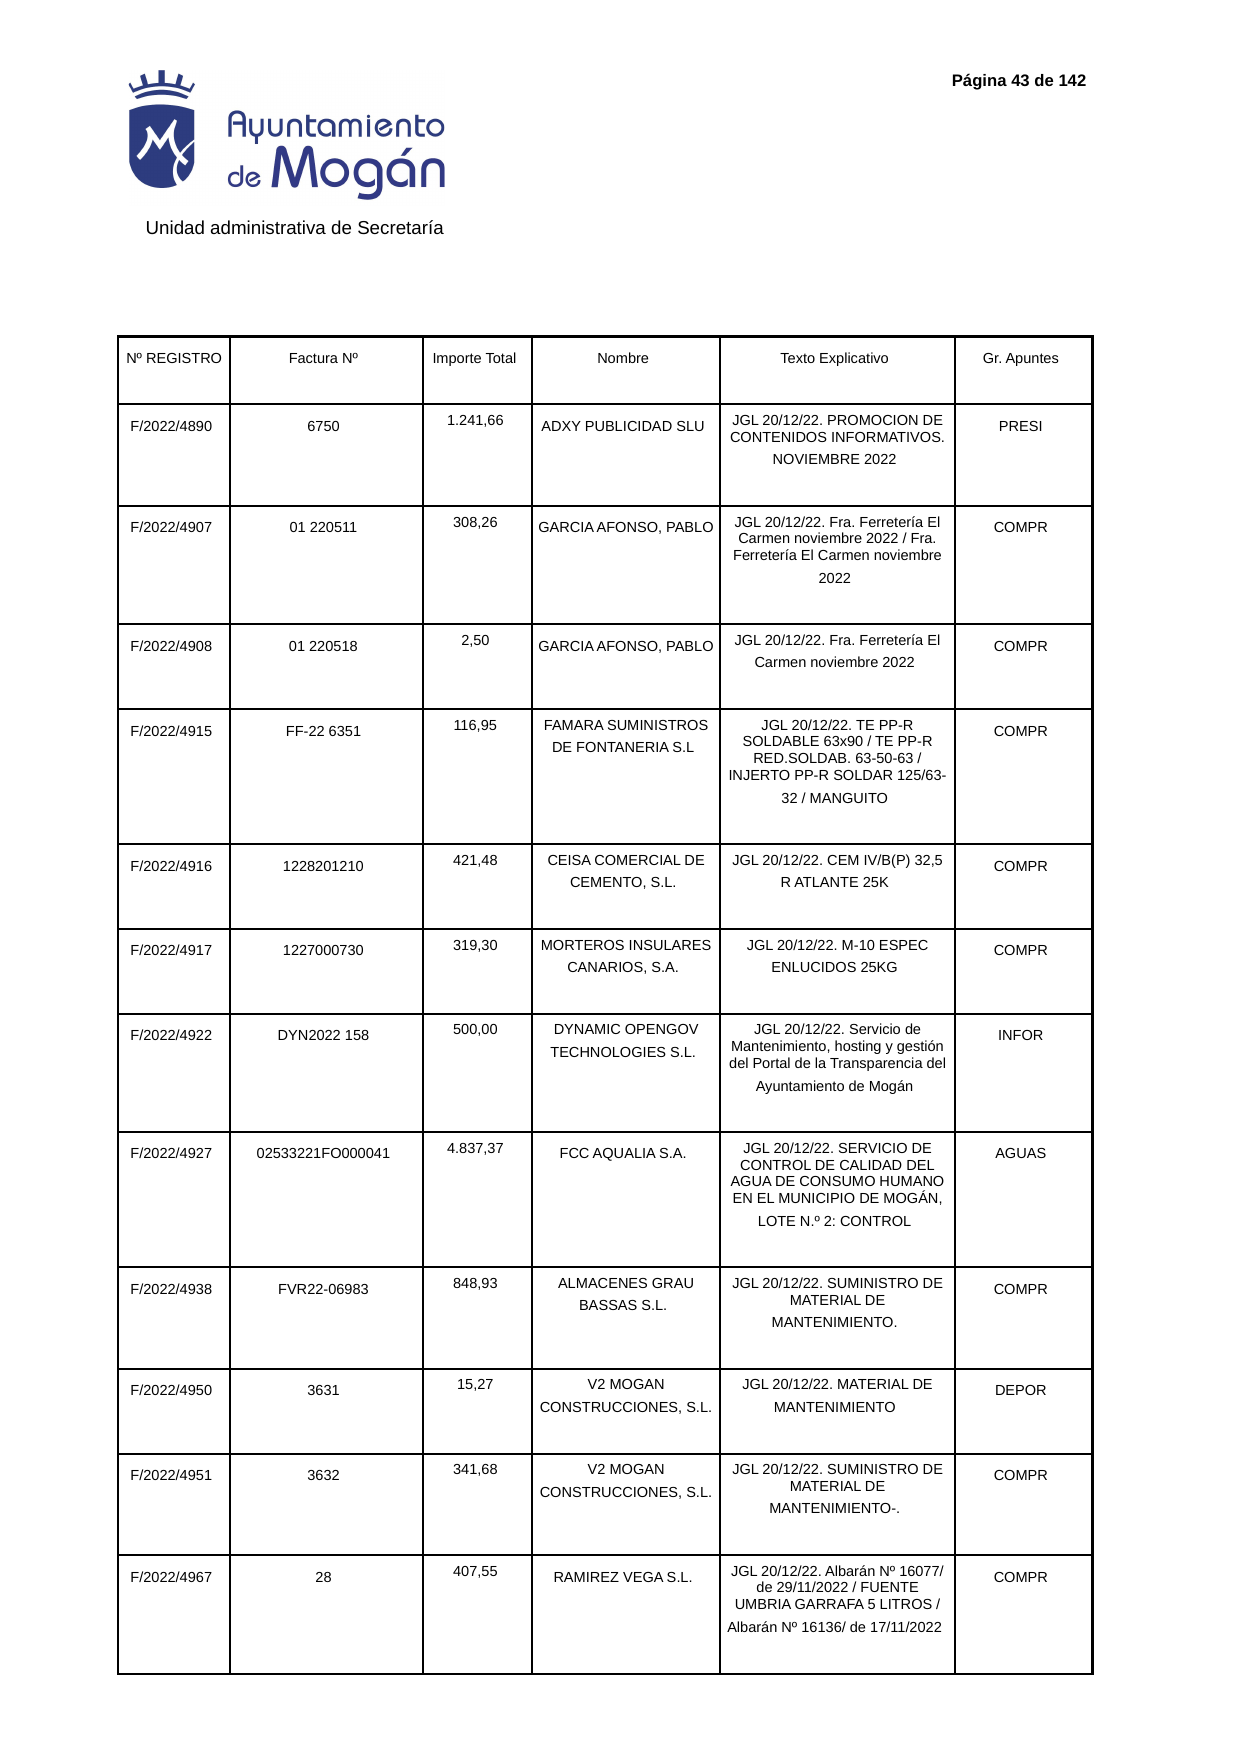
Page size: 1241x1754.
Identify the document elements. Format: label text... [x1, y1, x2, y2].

table_cell 500,00 [424, 1015, 531, 1131]
table_header Texto Explicativo [721, 338, 954, 403]
table_cell DEPOR [956, 1370, 1091, 1452]
table_header Gr. Apuntes [956, 338, 1091, 403]
table_cell GARCIA AFONSO, PABLO [533, 625, 719, 708]
table_cell MORTEROS INSULARES CANARIOS, S.A. [533, 930, 719, 1013]
table_header Importe Total [424, 338, 531, 403]
table_cell COMPR [956, 710, 1091, 843]
table_cell COMPR [956, 1268, 1091, 1368]
table_cell JGL 20/12/22. Fra. Ferretería El Carmen noviembre 2022 / Fra. Ferretería El Carmen noviembre 2022 [721, 507, 954, 623]
table_cell F/2022/4950 [119, 1370, 229, 1452]
picture [128, 70, 445, 206]
table_cell 01 220511 [231, 507, 422, 623]
table_cell FF-22 6351 [231, 710, 422, 843]
table_cell 319,30 [424, 930, 531, 1013]
table_cell ALMACENES GRAU BASSAS S.L. [533, 1268, 719, 1368]
table_cell JGL 20/12/22. TE PP-R SOLDABLE 63x90 / TE PP-R RED.SOLDAB. 63-50-63 / INJERTO PP-R SOLDAR 125/63-32 / MANGUITO [721, 710, 954, 843]
table_cell JGL 20/12/22. Albarán Nº 16077/ de 29/11/2022 / FUENTE UMBRIA GARRAFA 5 LITROS / Albarán Nº 16136/ de 17/11/2022 [721, 1556, 954, 1672]
table_header Nº REGISTRO [119, 338, 229, 403]
table_cell F/2022/4908 [119, 625, 229, 708]
table_cell 1227000730 [231, 930, 422, 1013]
table_header Nombre [533, 338, 719, 403]
table_cell 407,55 [424, 1556, 531, 1672]
table_cell F/2022/4927 [119, 1133, 229, 1266]
table_cell CEISA COMERCIAL DE CEMENTO, S.L. [533, 845, 719, 928]
table_cell 116,95 [424, 710, 531, 843]
table_cell 4.837,37 [424, 1133, 531, 1266]
table_cell GARCIA AFONSO, PABLO [533, 507, 719, 623]
table_cell V2 MOGAN CONSTRUCCIONES, S.L. [533, 1455, 719, 1554]
table_cell RAMIREZ VEGA S.L. [533, 1556, 719, 1672]
table_header Factura Nº [231, 338, 422, 403]
table_cell JGL 20/12/22. SERVICIO DE CONTROL DE CALIDAD DEL AGUA DE CONSUMO HUMANO EN EL MUNICIPIO DE MOGÁN, LOTE N.º 2: CONTROL [721, 1133, 954, 1266]
table_cell JGL 20/12/22. M-10 ESPEC ENLUCIDOS 25KG [721, 930, 954, 1013]
table_cell 341,68 [424, 1455, 531, 1554]
table_cell F/2022/4917 [119, 930, 229, 1013]
table_cell 3631 [231, 1370, 422, 1452]
table_cell FCC AQUALIA S.A. [533, 1133, 719, 1266]
table_cell V2 MOGAN CONSTRUCCIONES, S.L. [533, 1370, 719, 1452]
table_cell F/2022/4922 [119, 1015, 229, 1131]
table_cell 848,93 [424, 1268, 531, 1368]
table_cell COMPR [956, 625, 1091, 708]
table_cell JGL 20/12/22. CEM IV/B(P) 32,5 R ATLANTE 25K [721, 845, 954, 928]
table_cell 6750 [231, 405, 422, 505]
table_cell PRESI [956, 405, 1091, 505]
table_cell 02533221FO000041 [231, 1133, 422, 1266]
table_cell 1228201210 [231, 845, 422, 928]
table_cell COMPR [956, 845, 1091, 928]
table_cell JGL 20/12/22. SUMINISTRO DE MATERIAL DE MANTENIMIENTO-. [721, 1455, 954, 1554]
table_cell JGL 20/12/22. Servicio de Mantenimiento, hosting y gestión del Portal de la Transparencia del Ayuntamiento de Mogán [721, 1015, 954, 1131]
table_cell 28 [231, 1556, 422, 1672]
table_cell F/2022/4890 [119, 405, 229, 505]
table_cell F/2022/4938 [119, 1268, 229, 1368]
table_cell 01 220518 [231, 625, 422, 708]
table_cell 1.241,66 [424, 405, 531, 505]
table_cell JGL 20/12/22. MATERIAL DE MANTENIMIENTO [721, 1370, 954, 1452]
table_cell COMPR [956, 507, 1091, 623]
table_cell FVR22-06983 [231, 1268, 422, 1368]
table_cell JGL 20/12/22. Fra. Ferretería El Carmen noviembre 2022 [721, 625, 954, 708]
table_cell F/2022/4916 [119, 845, 229, 928]
table_cell 421,48 [424, 845, 531, 928]
table_cell COMPR [956, 1556, 1091, 1672]
table_cell 308,26 [424, 507, 531, 623]
table_cell COMPR [956, 1455, 1091, 1554]
table_cell FAMARA SUMINISTROS DE FONTANERIA S.L [533, 710, 719, 843]
table_cell JGL 20/12/22. PROMOCION DE CONTENIDOS INFORMATIVOS. NOVIEMBRE 2022 [721, 405, 954, 505]
table_cell 2,50 [424, 625, 531, 708]
table_cell JGL 20/12/22. SUMINISTRO DE MATERIAL DE MANTENIMIENTO. [721, 1268, 954, 1368]
table_cell 15,27 [424, 1370, 531, 1452]
table_cell DYN2022 158 [231, 1015, 422, 1131]
table_cell ADXY PUBLICIDAD SLU [533, 405, 719, 505]
table_cell AGUAS [956, 1133, 1091, 1266]
table_cell F/2022/4967 [119, 1556, 229, 1672]
table_cell F/2022/4907 [119, 507, 229, 623]
table_cell COMPR [956, 930, 1091, 1013]
table_cell 3632 [231, 1455, 422, 1554]
table_cell F/2022/4951 [119, 1455, 229, 1554]
table_cell DYNAMIC OPENGOV TECHNOLOGIES S.L. [533, 1015, 719, 1131]
table_cell INFOR [956, 1015, 1091, 1131]
table_cell F/2022/4915 [119, 710, 229, 843]
